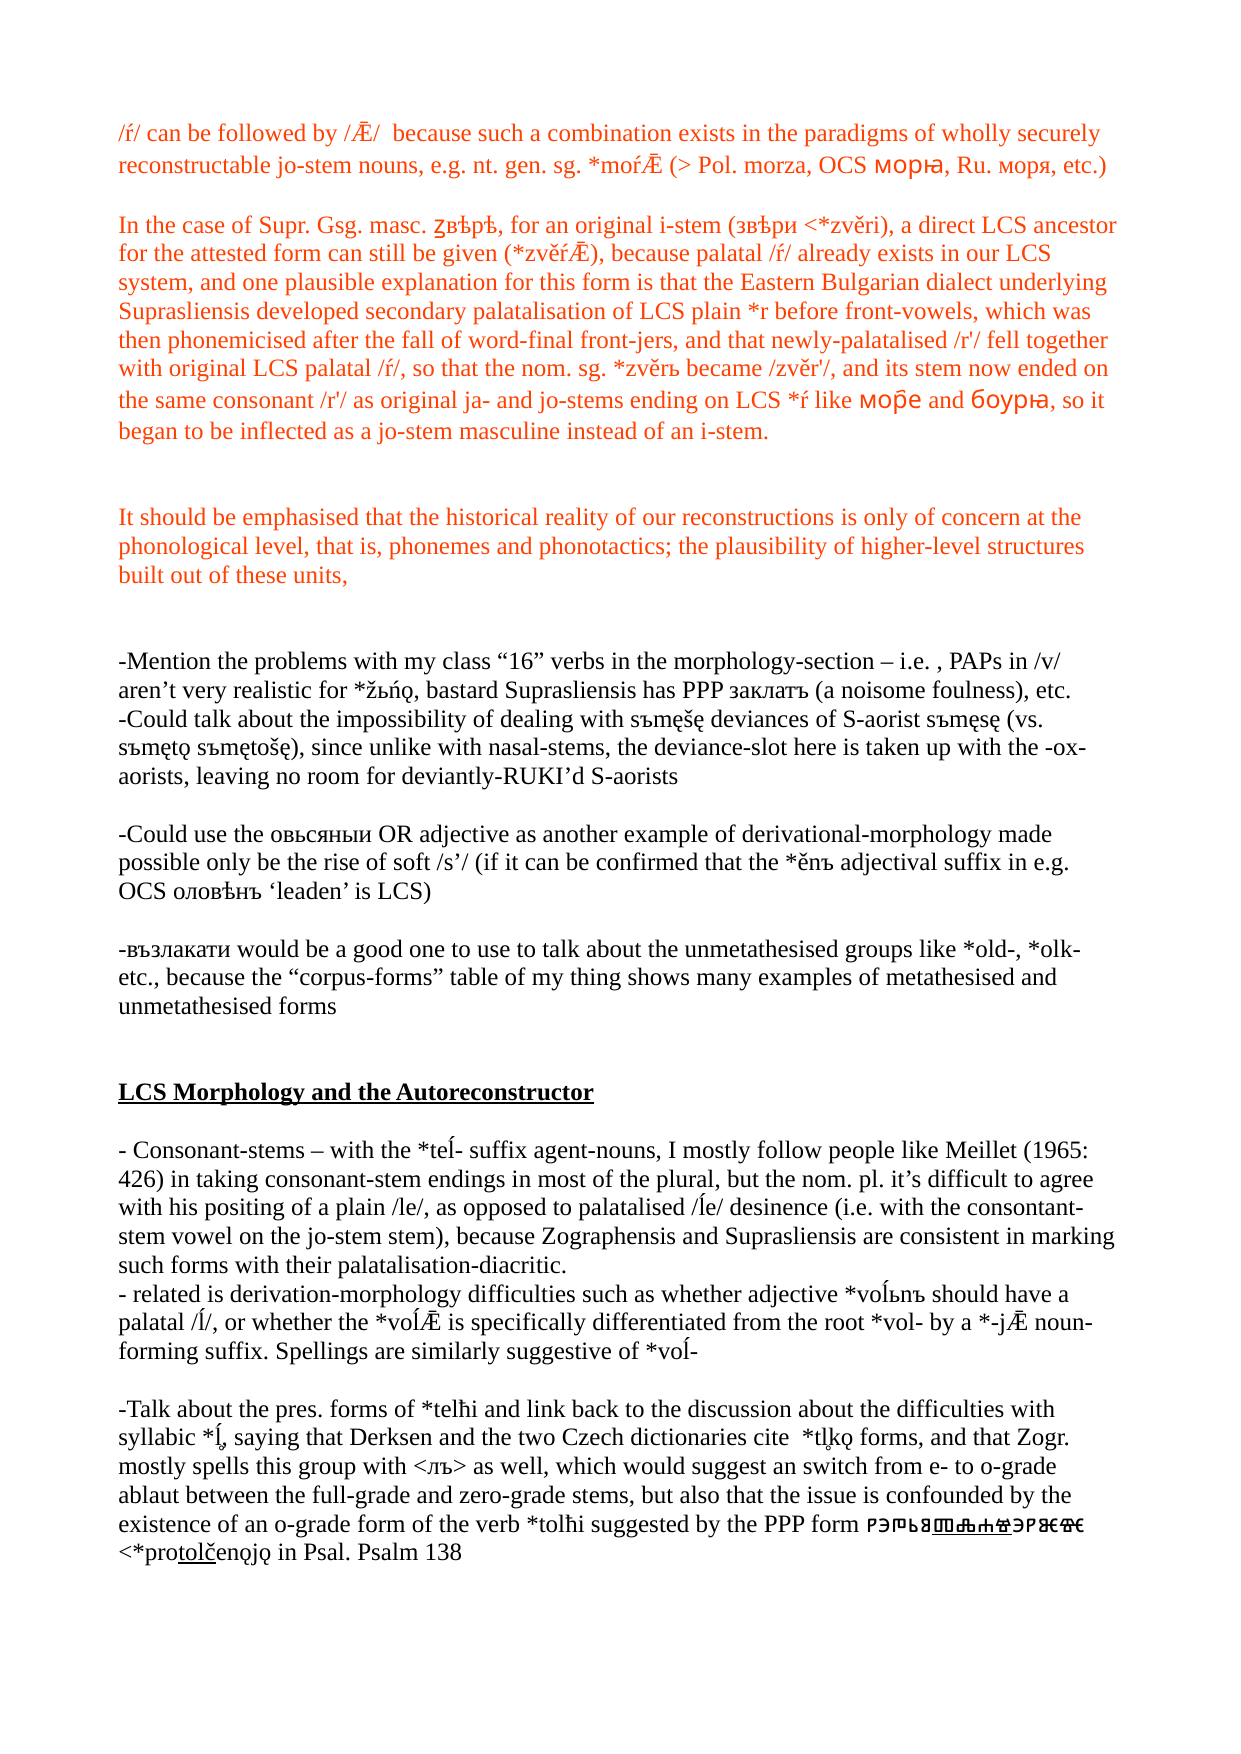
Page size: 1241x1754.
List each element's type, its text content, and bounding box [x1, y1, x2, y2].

text -възлакати would be a good one to use to talk about the unmetathesised groups like *old-, *olk- etc., because the “corpus-forms” table of my thing shows many examples of metathesised and unmetathesised forms [118, 934, 1122, 1020]
text In the case of Supr. Gsg. masc. ꙁвѣрѣ, for an original i-stem (звѣри <*zvěri), a direct LCS ancestor for the attested form can still be given (*zvěŕǢ), because palatal /ŕ/ already exists in our LCS system, and one plausible explanation for this form is that the Eastern Bulgarian dialect underlying Suprasliensis developed secondary palatalisation of LCS plain *r before front-vowels, which was then phonemicised after the fall of word-final front-jers, and that newly-palatalised /r'/ fell together with original LCS palatal /ŕ/, so that the nom. sg. *zvěrь became /zvěr'/, and its stem now ended on the same consonant /r'/ as original ja- and jo-stems ending on LCS *ŕ like мор҄е and боурꙗ, so it began to be inflected as a jo-stem masculine instead of an i-stem. [118, 210, 1122, 445]
text -Could use the овьсяныи OR adjective as another example of derivational-morphology made possible only be the rise of soft /s’/ (if it can be confirmed that the *ěnъ adjectival suffix in e.g. OCS оловѣнъ ‘leaden’ is LCS) [118, 819, 1122, 905]
text LCS Morphology and the Autoreconstructor [118, 1077, 1122, 1106]
text - Consonant-stems – with the *teĺ- suffix agent-nouns, I mostly follow people like Meillet (1965: 426) in taking consonant-stem endings in most of the plural, but the nom. pl. it’s difficult to agree with his positing of a plain /le/, as opposed to palatalised /ĺe/ desinence (i.e. with the consontant-stem vowel on the jo-stem stem), because Zographensis and Suprasliensis are consistent in marking such forms with their palatalisation-diacritic. [118, 1135, 1122, 1279]
text - related is derivation-morphology difficulties such as whether adjective *voĺьnъ should have a palatal /ĺ/, or whether the *voĺǢ is specifically differentiated from the root *vol- by a *-jǢ noun-forming suffix. Spellings are similarly suggestive of *voĺ- [118, 1279, 1122, 1365]
text -Mention the problems with my class “16” verbs in the morphology-section – i.e. , PAPs in /v/ aren’t very realistic for *žьńǫ, bastard Suprasliensis has PPP заклатъ (a noisome foulness), etc. [118, 646, 1122, 704]
text -Could talk about the impossibility of dealing with sъmęšę deviances of S-aorist sъmęsę (vs. sъmętǫ sъmętošę), since unlike with nasal-stems, the deviance-slot here is taken up with the -ox- aorists, leaving no room for deviantly-RUKI’d S-aorists [118, 704, 1122, 790]
text -Talk about the pres. forms of *telћi and link back to the discussion about the difficulties with syllabic *ĺ̥, saying that Derksen and the two Czech dictionaries cite *tl̥kǫ forms, and that Zogr. mostly spells this group with <лъ> as well, which would suggest an switch from e- to o-grade ablaut between the full-grade and zero-grade stems, but also that the issue is confounded by the existence of an o-grade form of the verb *tolћi suggested by the PPP form ⱀⰵⱂⱃⱁⱅⰾⰰⱍⰵⱀⱘⱙ <*protolčenǫjǫ in Psal. Psalm 138 [118, 1394, 1122, 1566]
text /ŕ/ can be followed by /Ǣ/ because such a combination exists in the paradigms of wholly securely reconstructable jo-stem nouns, e.g. nt. gen. sg. *moŕǢ (> Pol. morza, OCS морꙗ, Ru. моря, etc.) [118, 118, 1122, 181]
text It should be emphasised that the historical reality of our reconstructions is only of concern at the phonological level, that is, phonemes and phonotactics; the plausibility of higher-level structures built out of these units, [118, 502, 1122, 589]
